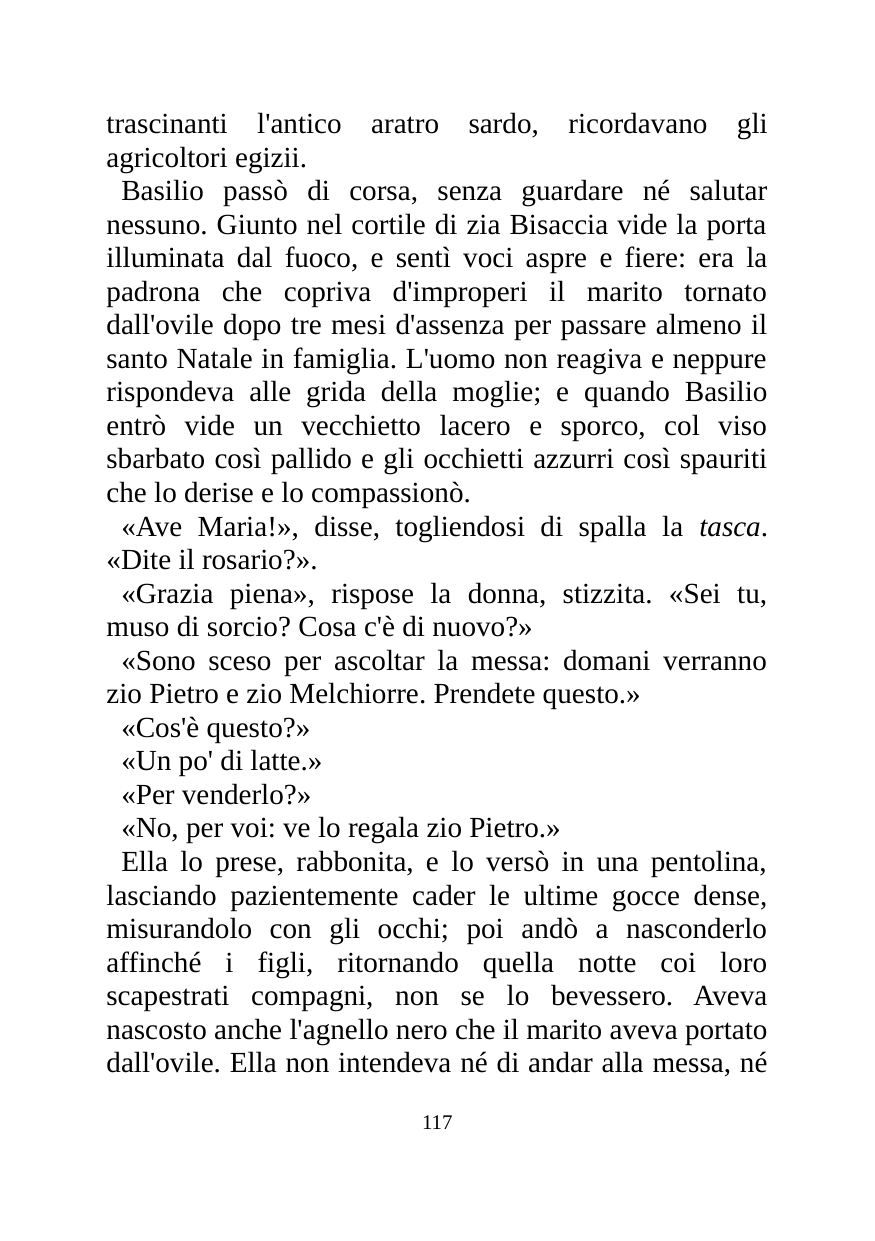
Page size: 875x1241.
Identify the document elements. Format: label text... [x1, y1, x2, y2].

text Basilio passò di corsa, senza guardare né salutar nessuno. Giunto nel cortile di zia Bisaccia vide la porta illuminata dal fuoco, e sentì voci aspre e fiere: era la padrona che copriva d'improperi il marito tornato dall'ovile dopo tre mesi d'assenza per passare almeno il santo Natale in famiglia. L'uomo non reagiva e neppure rispondeva alle grida della moglie; e quando Basilio entrò vide un vecchietto lacero e sporco, col viso sbarbato così pallido e gli occhietti azzurri così spauriti che lo derise e lo compassionò. [106, 173, 768, 509]
text «Grazia piena», rispose la donna, stizzita. «Sei tu, muso di sorcio? Cosa c'è di nuovo?» [106, 576, 768, 643]
text trascinanti l'antico aratro sardo, ricordavano gli agricoltori egizii. [106, 106, 768, 173]
text Ella lo prese, rabbonita, e lo versò in una pentolina, lasciando pazientemente cader le ultime gocce dense, misurandolo con gli occhi; poi andò a nasconderlo affinché i figli, ritornando quella notte coi loro scapestrati compagni, non se lo bevessero. Aveva nascosto anche l'agnello nero che il marito aveva portato dall'ovile. Ella non intendeva né di andar alla messa, né [106, 844, 768, 1079]
text «No, per voi: ve lo regala zio Pietro.» [106, 811, 768, 844]
text «Un po' di latte.» [106, 743, 768, 777]
text «Ave Maria!», disse, togliendosi di spalla la tasca. «Dite il rosario?». [106, 509, 768, 576]
text «Sono sceso per ascoltar la messa: domani verranno zio Pietro e zio Melchiorre. Prendete questo.» [106, 643, 768, 710]
text «Per venderlo?» [106, 777, 768, 811]
text «Cos'è questo?» [106, 710, 768, 743]
